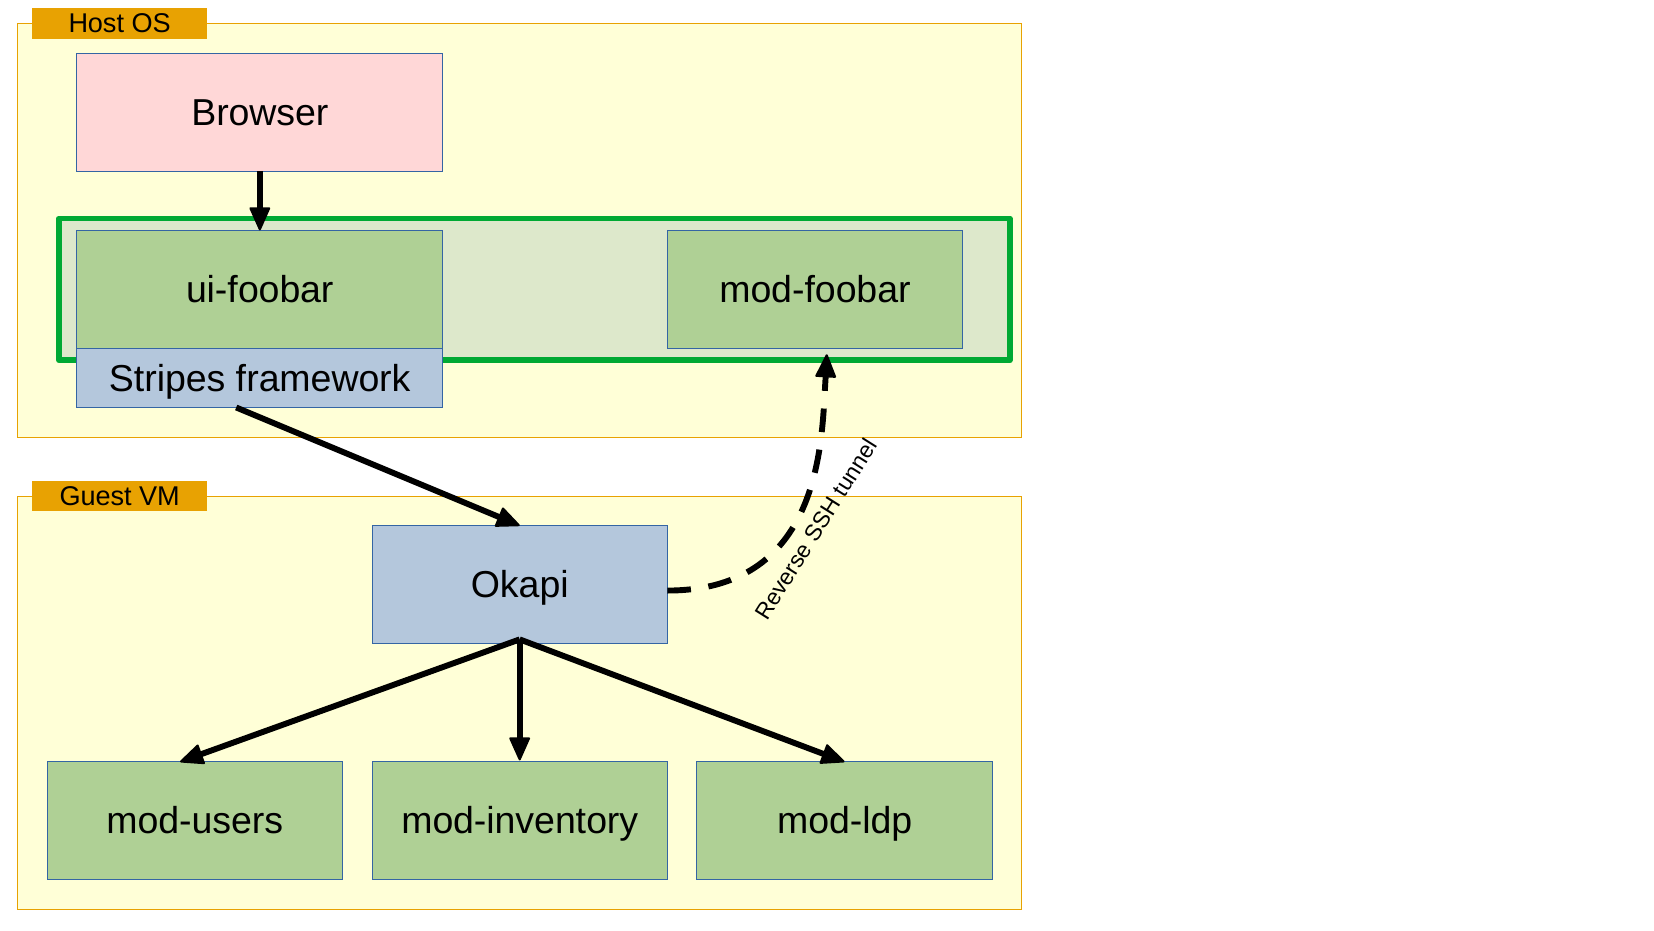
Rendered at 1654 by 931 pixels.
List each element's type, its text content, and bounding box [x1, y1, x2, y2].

text_box Host OS [32, 8, 207, 39]
text_box [17, 23, 1022, 438]
text_box Reverse SSH tunnel [735, 417, 897, 641]
text_box mod-users [47, 761, 343, 880]
text_box Guest VM [32, 481, 207, 511]
text_box mod-foobar [667, 230, 963, 349]
text_box ui-foobar [76, 230, 443, 348]
text_box [17, 496, 1022, 910]
text_box Stripes framework [76, 348, 443, 408]
text_box Okapi [372, 525, 668, 644]
text_box mod-inventory [372, 761, 668, 880]
text_box mod-ldp [696, 761, 993, 880]
text_box Browser [76, 53, 443, 172]
